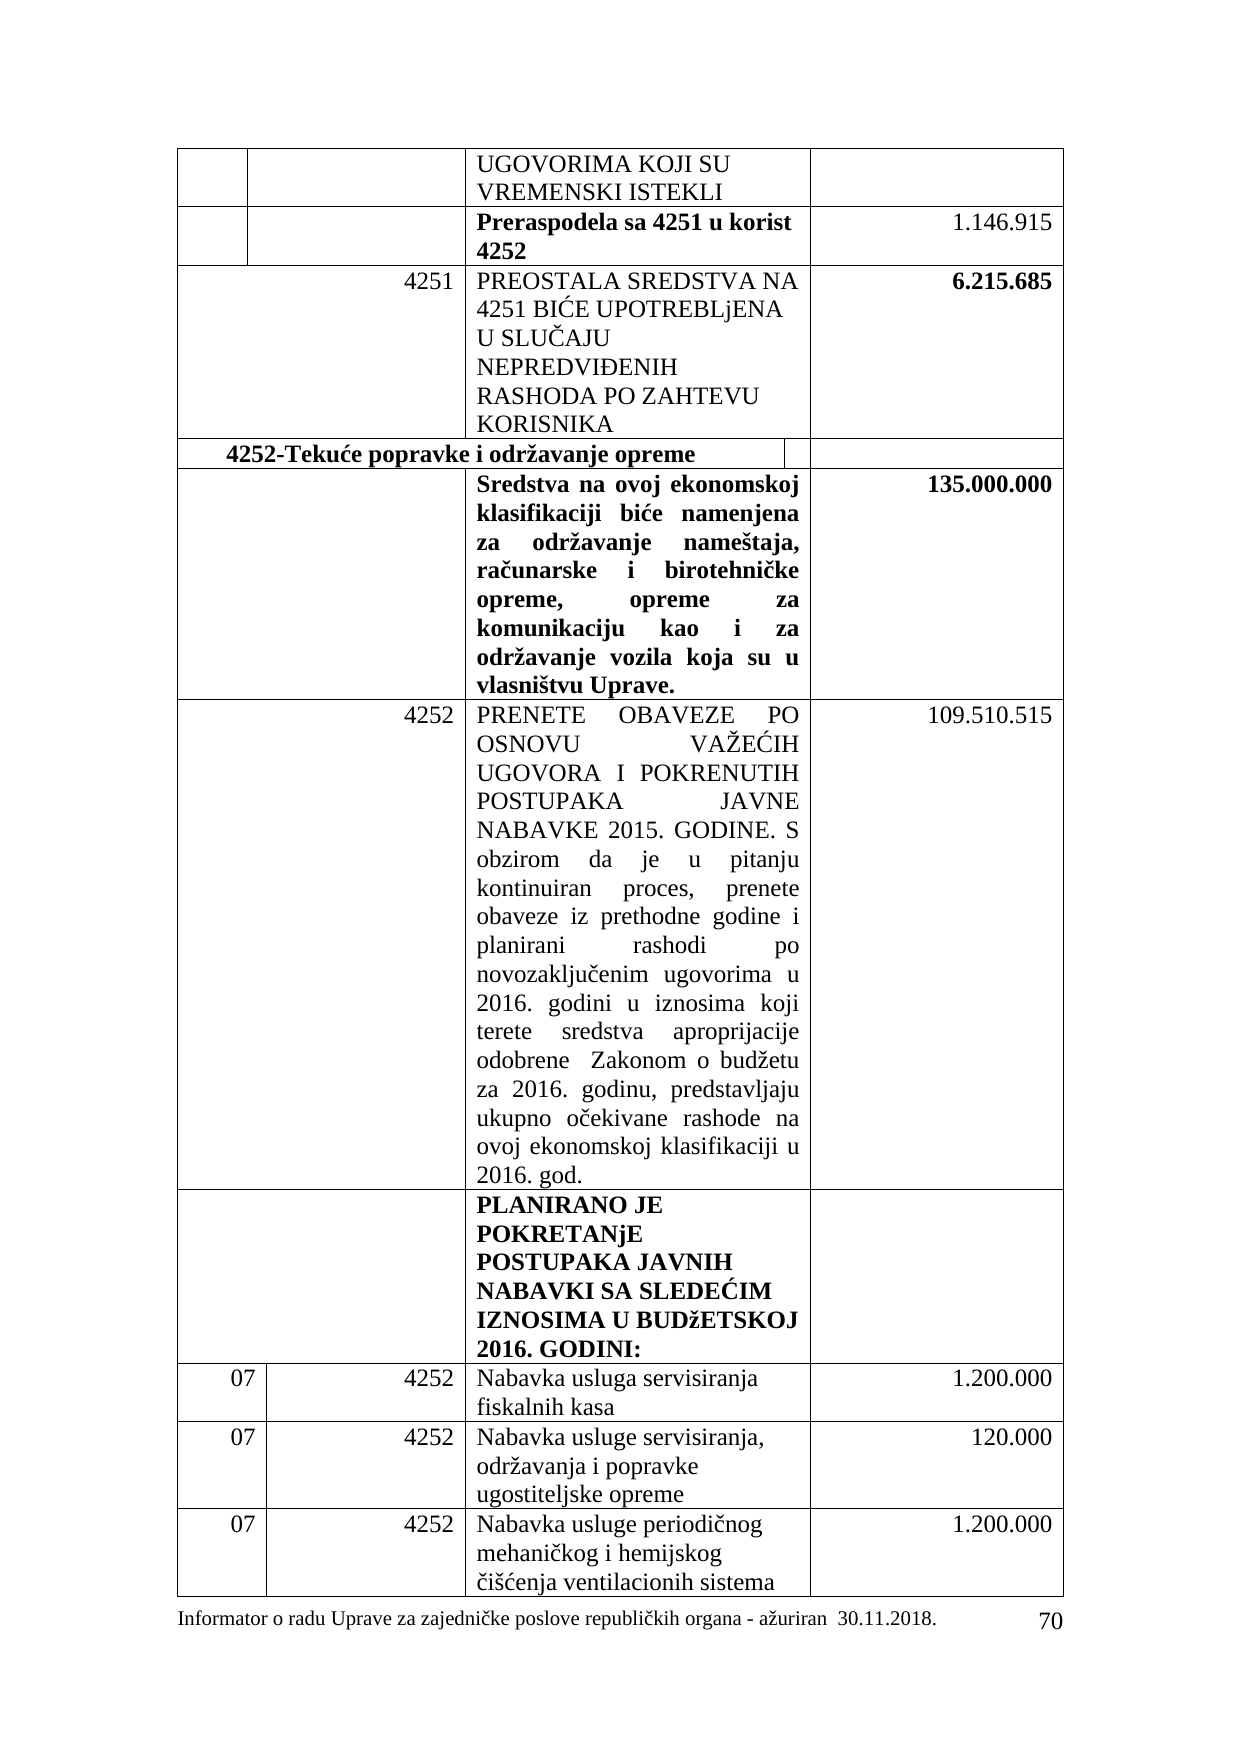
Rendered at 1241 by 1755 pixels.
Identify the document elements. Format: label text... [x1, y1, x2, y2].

table_cell 07 [178, 1509, 266, 1596]
table_cell [811, 1190, 1063, 1362]
table_cell [178, 1190, 465, 1362]
table_cell [811, 149, 1063, 206]
table_cell 1.200.000 [811, 1509, 1063, 1596]
table_cell 4252 [267, 1509, 465, 1596]
table_cell 4251 [178, 266, 465, 438]
table_cell Nabavka usluga servisiranja fiskalnih kasa [466, 1364, 810, 1421]
table_cell PRENETE OBAVEZE PO OSNOVU VAŽEĆIH UGOVORA I POKRENUTIH POSTUPAKA JAVNE NABAVKE 2015. GODINE. S obzirom da je u pitanju kontinuiran proces, prenete obaveze iz prethodne godine i planirani rashodi po novozaklјučenim ugovorima u 2016. godini u iznosima koji terete sredstva aproprijacije odobrene Zakonom o budžetu za 2016. godinu, predstavlјaju ukupno očekivane rashode na ovoj ekonomskoj klasifikaciji u 2016. god. [466, 700, 810, 1189]
table_cell [178, 149, 247, 206]
table_cell 4252 [178, 700, 465, 1189]
table_cell 1.146.915 [811, 207, 1063, 265]
table_cell 109.510.515 [811, 700, 1063, 1189]
table_cell 6.215.685 [811, 266, 1063, 438]
table_cell 4252 [267, 1364, 465, 1421]
table_cell 135.000.000 [811, 469, 1063, 699]
table_cell 4252 [267, 1422, 465, 1508]
table_cell 1.200.000 [811, 1364, 1063, 1421]
table_cell Nabavka usluge servisiranja, održavanja i popravke ugostitelјske opreme [466, 1422, 810, 1508]
table_cell 07 [178, 1422, 266, 1508]
table_cell [248, 149, 465, 206]
table_cell PLANIRANO JE POKRETANјE POSTUPAKA JAVNIH NABAVKI SA SLEDEĆIM IZNOSIMA U BUDžETSKOJ 2016. GODINI: [466, 1190, 810, 1362]
table_cell [785, 439, 810, 468]
table_cell Nabavka usluge periodičnog mehaničkog i hemijskog čišćenja ventilacionih sistema [466, 1509, 810, 1596]
table_cell Preraspodela sa 4251 u korist 4252 [466, 207, 810, 265]
table_cell 07 [178, 1364, 266, 1421]
table_cell Sredstva na ovoj ekonomskoj klasifikaciji biće namenjena za održavanje nameštaja, računarske i birotehničke opreme, opreme za komunikaciju kao i za održavanje vozila koja su u vlasništvu Uprave. [466, 469, 810, 699]
table_cell [178, 469, 465, 699]
table_cell PREOSTALA SREDSTVA NA 4251 BIĆE UPOTREBLjENA U SLUČAJU NEPREDVIĐENIH RASHODA PO ZAHTEVU KORISNIKA [466, 266, 810, 438]
table_cell 4252-Tekuće popravke i održavanje opreme [178, 439, 784, 468]
table_cell UGOVORIMA KOJI SU VREMENSKI ISTEKLI [466, 149, 810, 206]
table_cell [248, 207, 465, 265]
table_cell [178, 207, 247, 265]
table_cell 120.000 [811, 1422, 1063, 1508]
table_cell [811, 439, 1063, 468]
